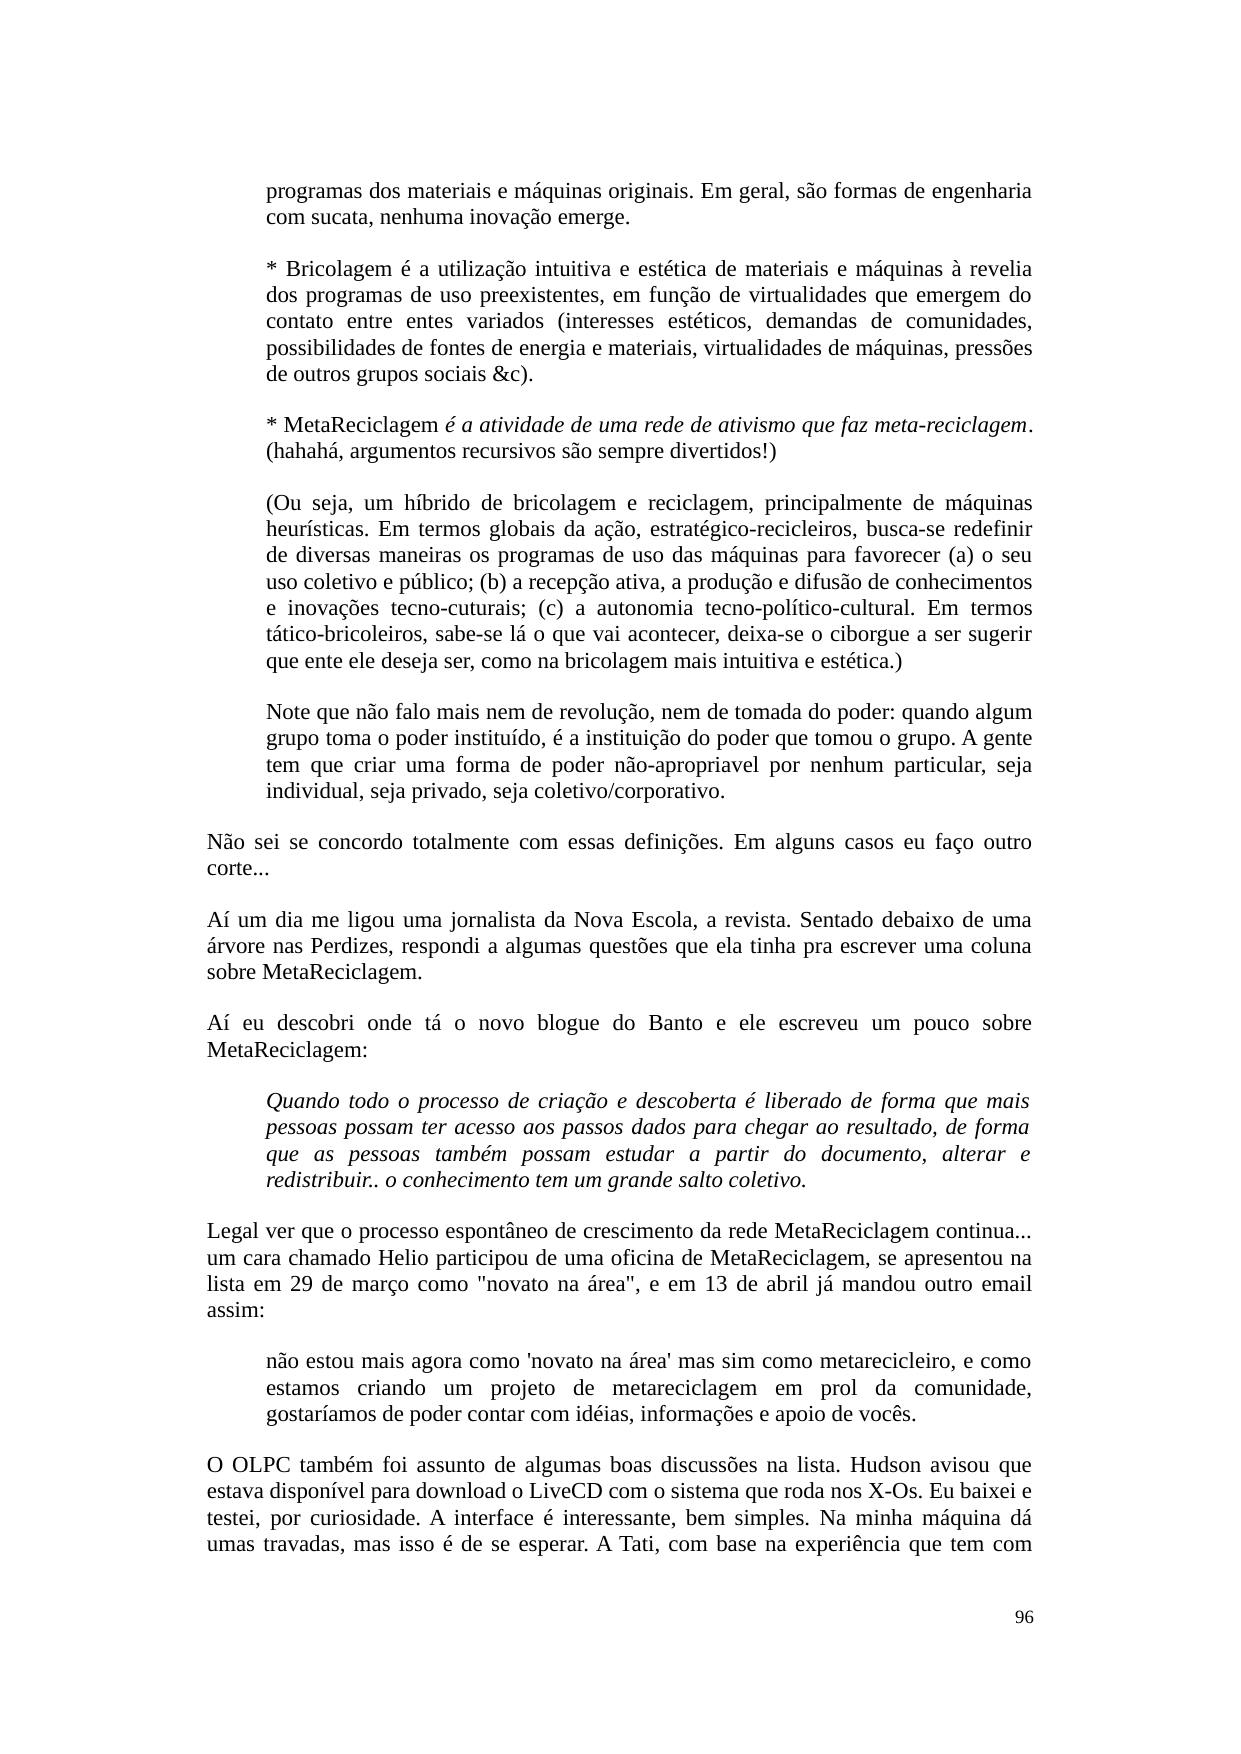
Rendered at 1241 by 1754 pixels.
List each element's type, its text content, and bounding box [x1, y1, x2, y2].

text Quando todo o processo de criação e descoberta é liberado de forma que mais pessoas possam ter acesso aos passos dados para chegar ao resultado, de forma que as pessoas também possam estudar a partir do documento, alterar e redistribuir.. o conhecimento tem um grande salto coletivo. [266, 1087, 1033, 1192]
text Legal ver que o processo espontâneo de crescimento da rede MetaReciclagem continua... um cara chamado Helio participou de uma oficina de MetaReciclagem, se apresentou na lista em 29 de março como "novato na área", e em 13 de abril já mandou outro email assim: [207, 1217, 1033, 1323]
text * Bricolagem é a utilização intuitiva e estética de materiais e máquinas à revelia dos programas de uso preexistentes, em função de virtualidades que emergem do contato entre entes variados (interesses estéticos, demandas de comunidades, possibilidades de fontes de energia e materiais, virtualidades de máquinas, pressões de outros grupos sociais &c). [266, 254, 1033, 386]
text Não sei se concordo totalmente com essas definições. Em alguns casos eu faço outro corte... [207, 828, 1033, 881]
text (Ou seja, um híbrido de bricolagem e reciclagem, principalmente de máquinas heurísticas. Em termos globais da ação, estratégico-recicleiros, busca-se redefinir de diversas maneiras os programas de uso das máquinas para favorecer (a) o seu uso coletivo e público; (b) a recepção ativa, a produção e difusão de conhecimentos e inovações tecno-cuturais; (c) a autonomia tecno-político-cultural. Em termos tático-bricoleiros, sabe-se lá o que vai acontecer, deixa-se o ciborgue a ser sugerir que ente ele deseja ser, como na bricolagem mais intuitiva e estética.) [266, 489, 1033, 673]
text * MetaReciclagem é a atividade de uma rede de ativismo que faz meta-reciclagem. (hahahá, argumentos recursivos são sempre divertidos!) [266, 411, 1033, 464]
text Aí um dia me ligou uma jornalista da Nova Escola, a revista. Sentado debaixo de uma árvore nas Perdizes, respondi a algumas questões que ela tinha pra escrever uma coluna sobre MetaReciclagem. [207, 906, 1033, 985]
text não estou mais agora como 'novato na área' mas sim como metarecicleiro, e como estamos criando um projeto de metareciclagem em prol da comunidade, gostaríamos de poder contar com idéias, informações e apoio de vocês. [266, 1347, 1033, 1426]
text programas dos materiais e máquinas originais. Em geral, são formas de engenharia com sucata, nenhuma inovação emerge. [266, 177, 1033, 230]
text Note que não falo mais nem de revolução, nem de tomada do poder: quando algum grupo toma o poder instituído, é a instituição do poder que tomou o grupo. A gente tem que criar uma forma de poder não-apropriavel por nenhum particular, seja individual, seja privado, seja coletivo/corporativo. [266, 698, 1033, 803]
text Aí eu descobri onde tá o novo blogue do Banto e ele escreveu um pouco sobre MetaReciclagem: [207, 1009, 1033, 1062]
text O OLPC também foi assunto de algumas boas discussões na lista. Hudson avisou que estava disponível para download o LiveCD com o sistema que roda nos X-Os. Eu baixei e testei, por curiosidade. A interface é interessante, bem simples. Na minha máquina dá umas travadas, mas isso é de se esperar. A Tati, com base na experiência que tem com [207, 1451, 1033, 1557]
